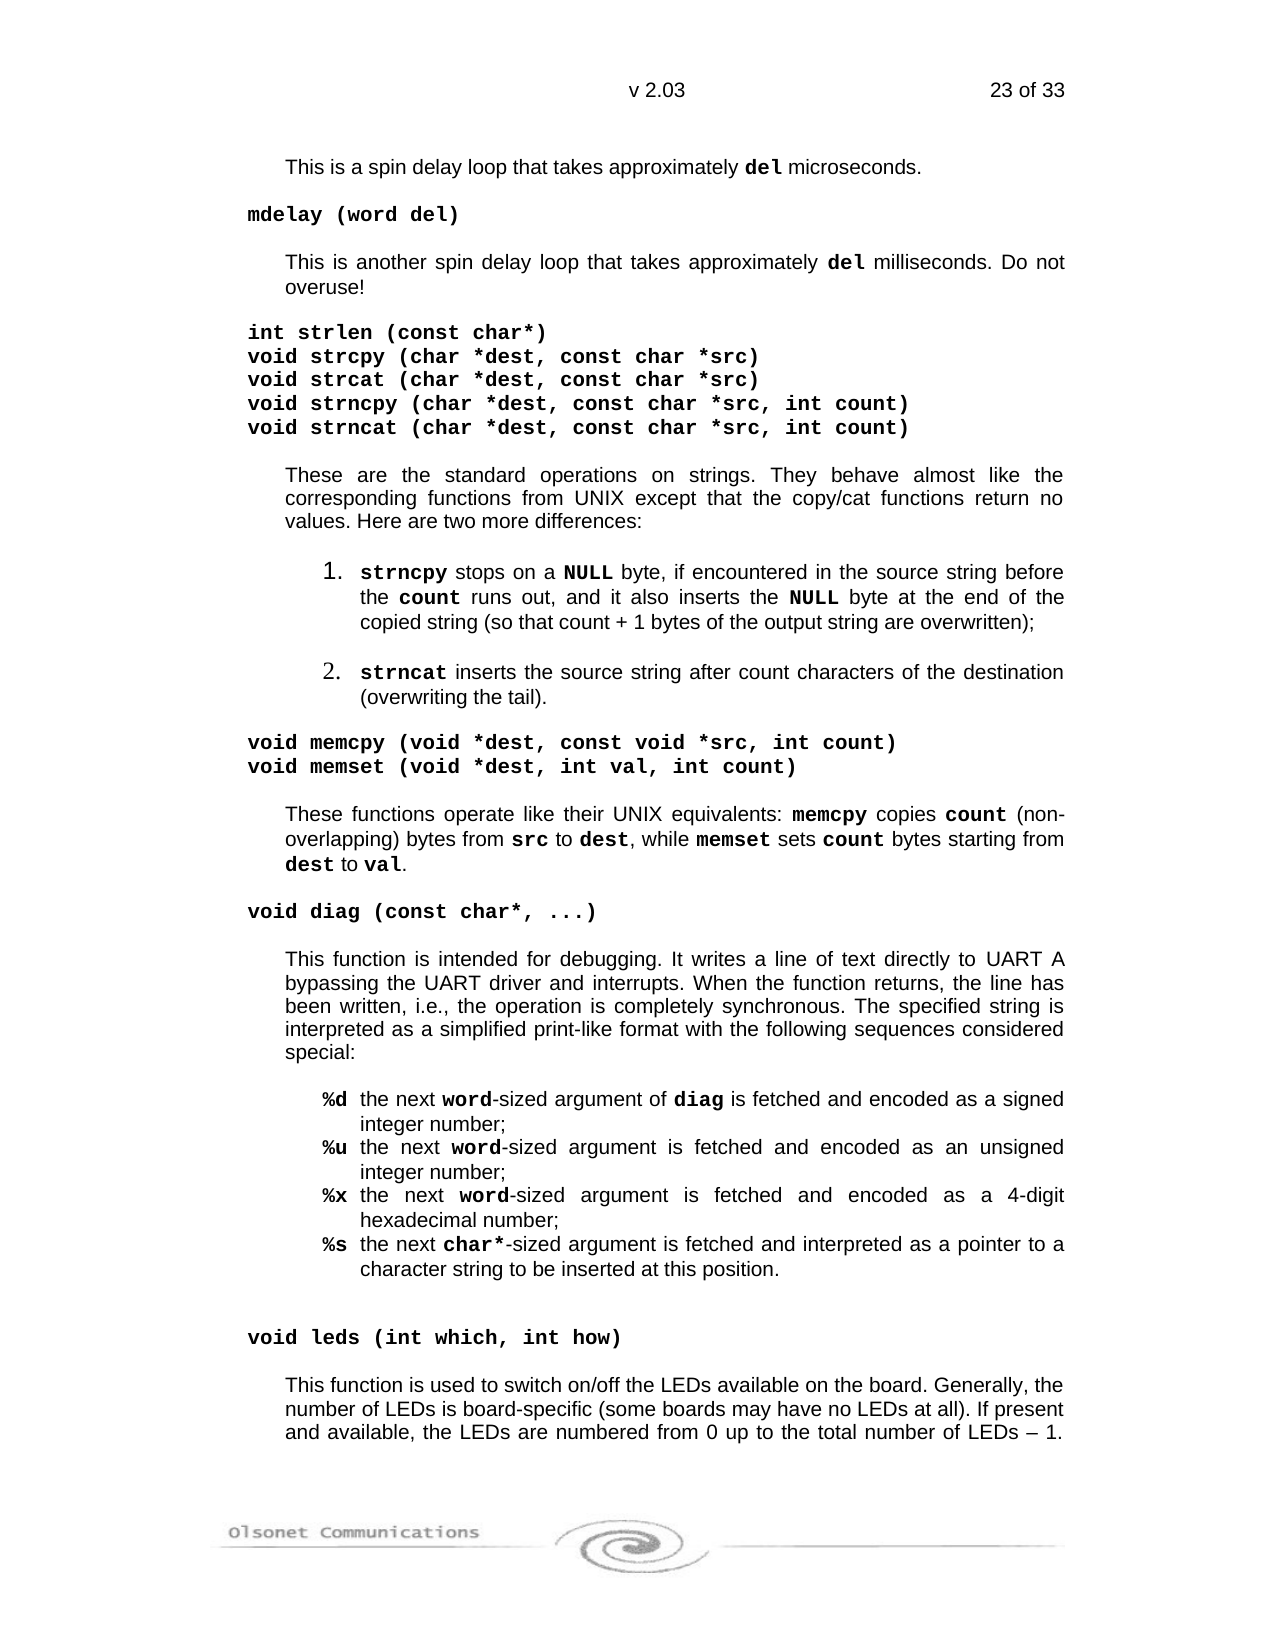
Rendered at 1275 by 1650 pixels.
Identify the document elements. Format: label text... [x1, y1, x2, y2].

text void memset (void *dest, int val, int count) [247, 756, 1065, 779]
text void strncpy (char *dest, const char *src, int count) [247, 393, 1065, 417]
text void strcpy (char *dest, const char *src) [247, 346, 1065, 369]
list strncat inserts the source string after count characters of the destination (overwriting the tail). [322, 657, 1065, 709]
text void strncat (char *dest, const char *src, int count) [247, 417, 1065, 440]
text %s the next char*-sized argument is fetched and interpreted as a pointer to a character string to be inserted at this position. [322, 1232, 1065, 1281]
text void diag (const char*, ...) [247, 901, 1065, 925]
text This is a spin delay loop that takes approximately del microseconds. [285, 155, 1065, 181]
text This function is used to switch on/off the LEDs available on the board. Generally, the number of LEDs is board-specific (some boards may have no LEDs at all). If present and available, the LEDs are numbered from 0 up to the total number of LEDs – 1. [285, 1374, 1065, 1444]
text These are the standard operations on strings. They behave almost like the corresponding functions from UNIX except that the copy/cat functions return no values. Here are two more differences: [285, 464, 1065, 533]
picture [210, 1504, 1065, 1596]
text void memcpy (void *dest, const void *src, int count) [247, 732, 1065, 756]
text %x the next word-sized argument is fetched and encoded as a 4-digit hexadecimal number; [322, 1184, 1065, 1232]
text int strlen (const char*) [247, 322, 1065, 346]
text These functions operate like their UNIX equivalents: memcpy copies count (non-overlapping) bytes from src to dest, while memset sets count bytes starting from dest to val. [285, 802, 1065, 878]
text %d the next word-sized argument of diag is fetched and encoded as a signed integer number; [322, 1087, 1065, 1136]
list strncpy stops on a NULL byte, if encountered in the source string before the count runs out, and it also inserts the NULL byte at the end of the copied string (so that count + 1 bytes of the output string are overwritten); [322, 557, 1065, 634]
text void leds (int which, int how) [247, 1327, 1065, 1351]
text This function is intended for debugging. It writes a line of text directly to UART A bypassing the UART driver and interrupts. When the function returns, the line has been written, i.e., the operation is completely synchronous. The specified string is interpreted as a simplified print-like format with the following sequences considered special: [285, 948, 1065, 1064]
text This is another spin delay loop that takes approximately del milliseconds. Do not overuse! [285, 251, 1065, 299]
text %u the next word-sized argument is fetched and encoded as an unsigned integer number; [322, 1136, 1065, 1184]
text mdelay (word del) [247, 204, 1065, 227]
text void strcat (char *dest, const char *src) [247, 369, 1065, 393]
